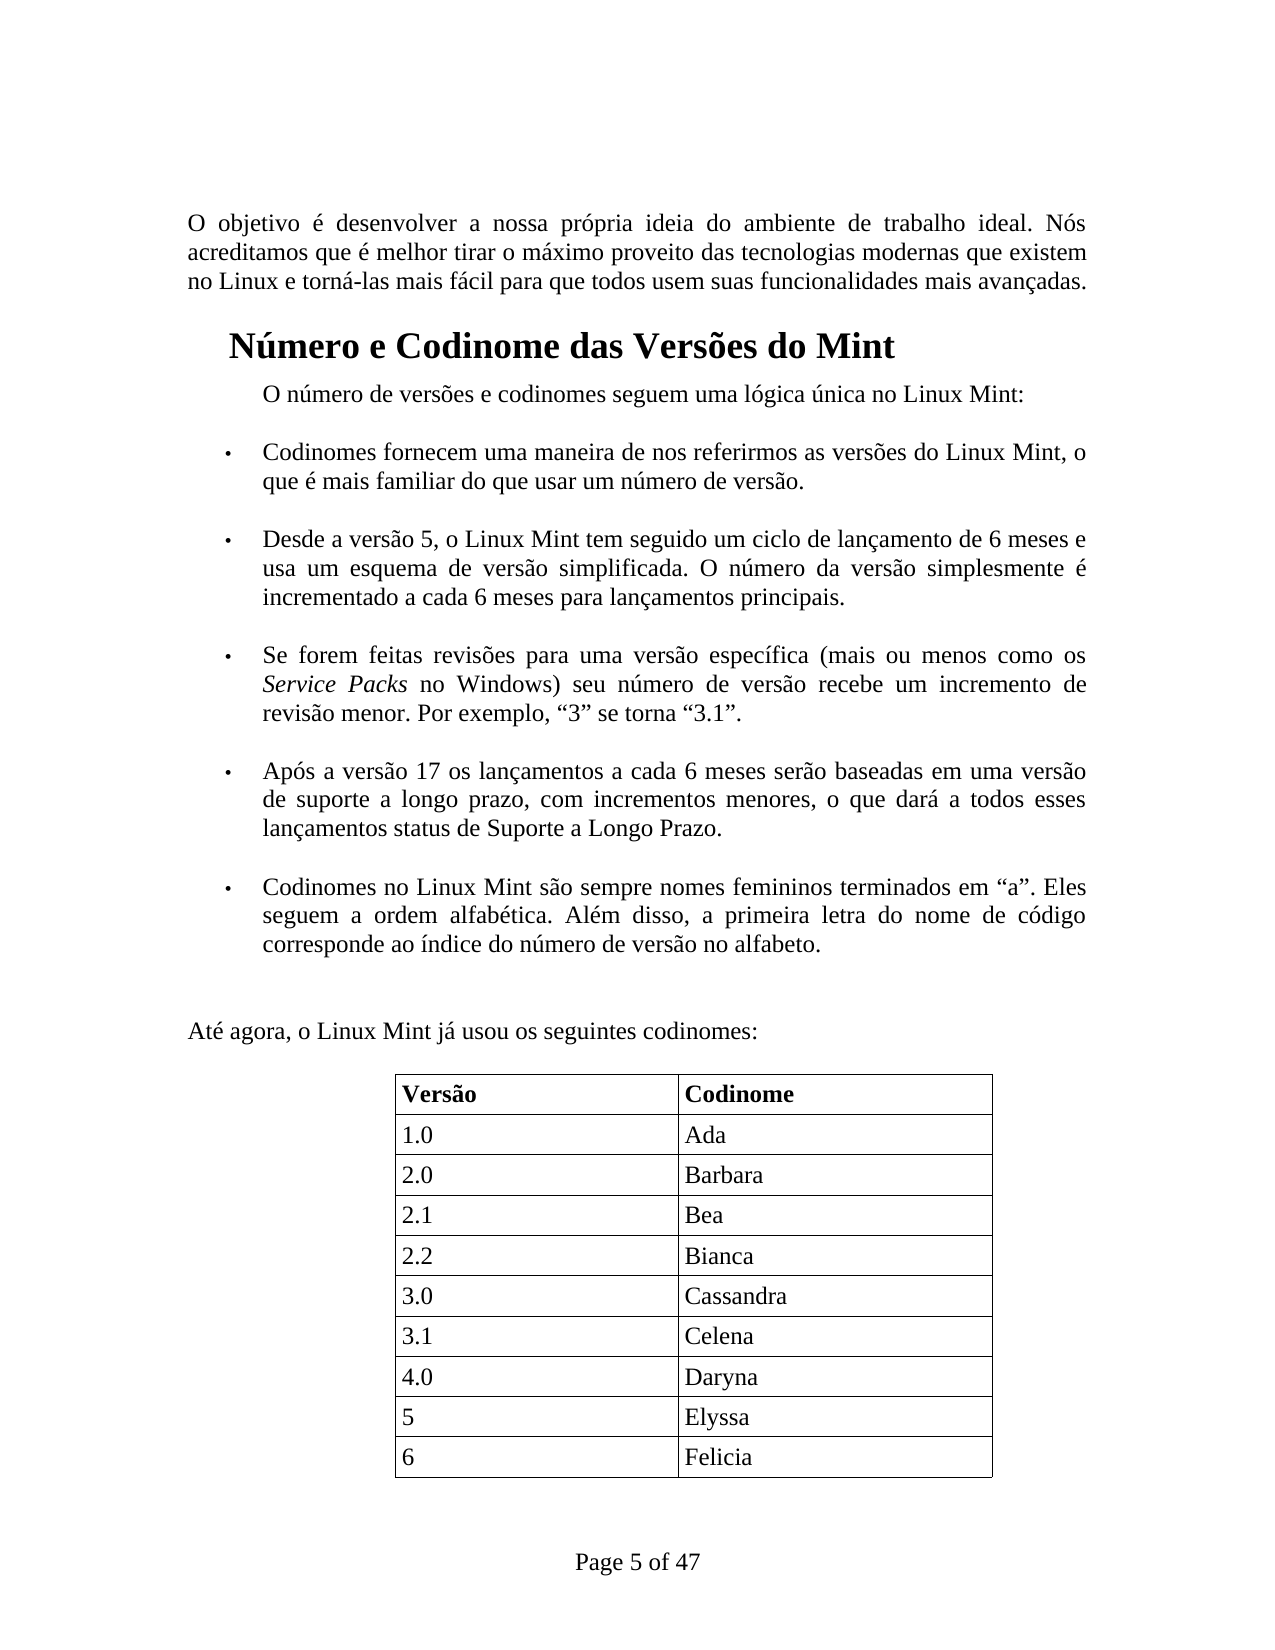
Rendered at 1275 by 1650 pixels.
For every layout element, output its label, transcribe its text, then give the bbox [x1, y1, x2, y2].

list Se forem feitas revisões para uma versão específica (mais ou menos como os Service Packs no Windows) seu número de versão recebe um incremento de revisão menor. Por exemplo, “3” se torna “3.1”. [225, 640, 1087, 726]
table_cell Ada [679, 1115, 992, 1154]
table_cell 2.2 [396, 1236, 678, 1275]
table_cell Barbara [679, 1155, 992, 1194]
list Desde a versão 5, o Linux Mint tem seguido um ciclo de lançamento de 6 meses e usa um esquema de versão simplificada. O número da versão simplesmente é incrementado a cada 6 meses para lançamentos principais. [225, 524, 1087, 611]
table_cell Cassandra [679, 1276, 992, 1316]
text O objetivo é desenvolver a nossa própria ideia do ambiente de trabalho ideal. Nós acreditamos que é melhor tirar o máximo proveito das tecnologias modernas que existem no Linux e torná-las mais fácil para que todos usem suas funcionalidades mais avançadas. [187, 208, 1087, 294]
list Após a versão 17 os lançamentos a cada 6 meses serão baseadas em uma versão de suporte a longo prazo, com incrementos menores, o que dará a todos esses lançamentos status de Suporte a Longo Prazo. [225, 756, 1087, 842]
table_cell 5 [396, 1397, 678, 1436]
table_cell 3.1 [396, 1317, 678, 1356]
table_cell Felicia [679, 1437, 992, 1477]
table_cell Bianca [679, 1236, 992, 1275]
table_cell 1.0 [396, 1115, 678, 1154]
list Codinomes no Linux Mint são sempre nomes femininos terminados em “a”. Eles seguem a ordem alfabética. Além disso, a primeira letra do nome de código corresponde ao índice do número de versão no alfabeto. [225, 872, 1087, 958]
table_header Codinome [679, 1075, 992, 1114]
table_cell 2.0 [396, 1155, 678, 1194]
list O número de versões e codinomes seguem uma lógica única no Linux Mint: [225, 379, 1087, 408]
table_cell Bea [679, 1196, 992, 1235]
subtitle Número e Codinome das Versões do Mint [187, 324, 1087, 367]
table_cell Celena [679, 1317, 992, 1356]
list Codinomes fornecem uma maneira de nos referirmos as versões do Linux Mint, o que é mais familiar do que usar um número de versão. [225, 437, 1087, 495]
table_cell Elyssa [679, 1397, 992, 1436]
table_cell 4.0 [396, 1357, 678, 1396]
table_cell 6 [396, 1437, 678, 1477]
table_cell 2.1 [396, 1196, 678, 1235]
table_cell Daryna [679, 1357, 992, 1396]
table_cell 3.0 [396, 1276, 678, 1316]
table_header Versão [396, 1075, 678, 1114]
text Até agora, o Linux Mint já usou os seguintes codinomes: [187, 1016, 1087, 1044]
